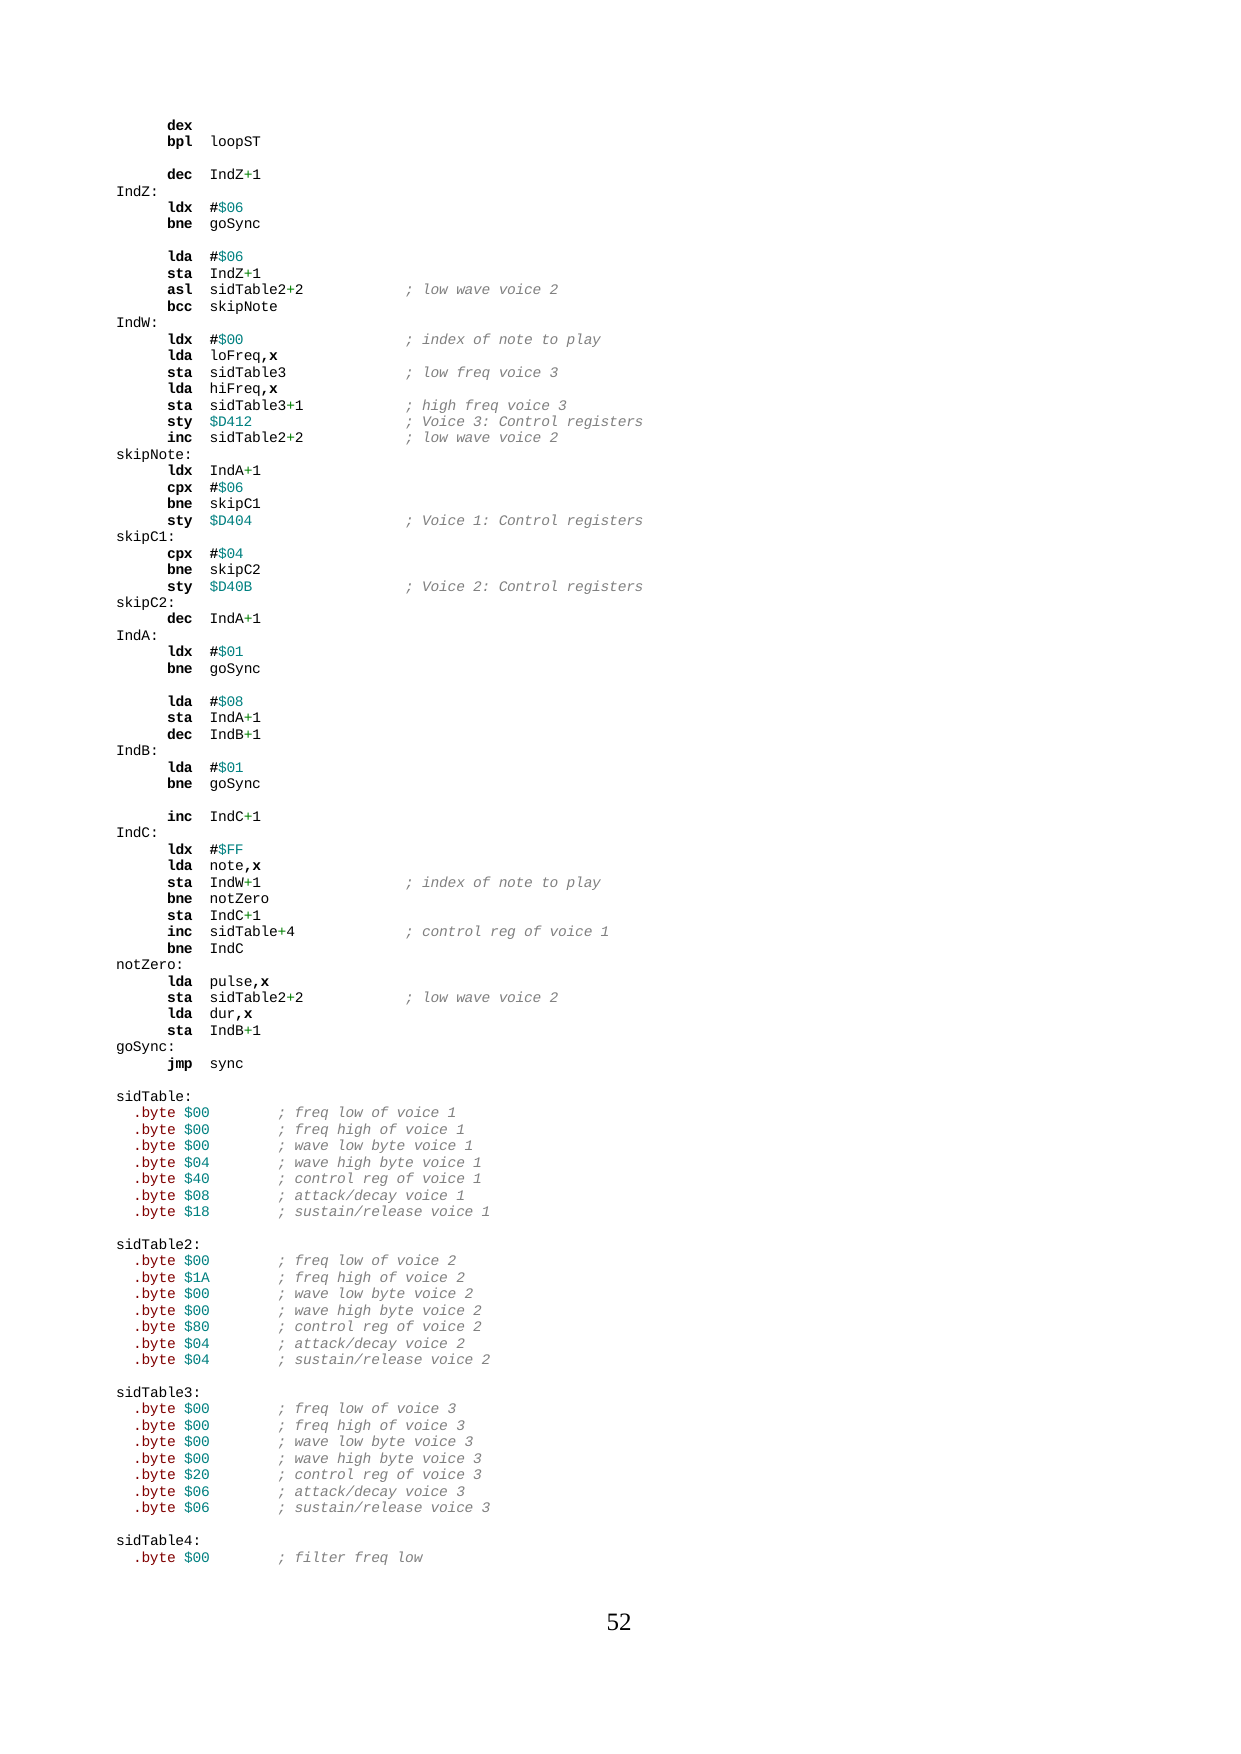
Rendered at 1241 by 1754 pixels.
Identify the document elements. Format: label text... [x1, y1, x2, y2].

text .byte $06 ; sustain/release voice 3 [116, 1501, 1122, 1517]
text bne notZero [116, 892, 1122, 908]
text .byte $00 ; wave high byte voice 3 [116, 1451, 1122, 1468]
text .byte $80 ; control reg of voice 2 [116, 1319, 1122, 1336]
text .byte $00 ; wave high byte voice 2 [116, 1303, 1122, 1319]
text sta IndA+1 [116, 711, 1122, 727]
text IndC: [116, 826, 1122, 842]
text cpx #$06 [116, 480, 1122, 497]
text lda loFreq,x [116, 348, 1122, 365]
text sta IndC+1 [116, 908, 1122, 924]
text .byte $00 ; wave low byte voice 2 [116, 1287, 1122, 1303]
text ldx #$FF [116, 842, 1122, 859]
text skipC1: [116, 529, 1122, 546]
text .byte $08 ; attack/decay voice 1 [116, 1188, 1122, 1204]
text goSync: [116, 1040, 1122, 1056]
text inc IndC+1 [116, 809, 1122, 826]
text cpx #$04 [116, 546, 1122, 562]
text .byte $00 ; wave low byte voice 3 [116, 1435, 1122, 1451]
text sty $D404 ; Voice 1: Control registers [116, 513, 1122, 529]
text ldx #$00 ; index of note to play [116, 332, 1122, 348]
text IndB: [116, 743, 1122, 760]
text ldx #$01 [116, 645, 1122, 661]
text inc sidTable+4 ; control reg of voice 1 [116, 924, 1122, 941]
text IndA: [116, 628, 1122, 645]
text .byte $04 ; sustain/release voice 2 [116, 1352, 1122, 1369]
text .byte $40 ; control reg of voice 1 [116, 1171, 1122, 1188]
text dex [116, 118, 1122, 134]
text .byte $00 ; freq low of voice 2 [116, 1254, 1122, 1270]
text inc sidTable2+2 ; low wave voice 2 [116, 431, 1122, 447]
text sidTable3: [116, 1385, 1122, 1402]
text IndZ: [116, 184, 1122, 200]
text .byte $04 ; attack/decay voice 2 [116, 1336, 1122, 1352]
text lda #$01 [116, 760, 1122, 776]
text bne goSync [116, 217, 1122, 233]
text bcc skipNote [116, 299, 1122, 316]
text .byte $18 ; sustain/release voice 1 [116, 1204, 1122, 1221]
text lda dur,x [116, 1007, 1122, 1023]
text IndW: [116, 316, 1122, 332]
text sta IndB+1 [116, 1023, 1122, 1040]
text bne skipC2 [116, 562, 1122, 579]
text asl sidTable2+2 ; low wave voice 2 [116, 283, 1122, 299]
text dec IndA+1 [116, 612, 1122, 628]
text bne IndC [116, 941, 1122, 957]
text lda note,x [116, 859, 1122, 875]
text bne goSync [116, 661, 1122, 678]
text lda #$08 [116, 694, 1122, 711]
text sty $D412 ; Voice 3: Control registers [116, 414, 1122, 431]
text .byte $04 ; wave high byte voice 1 [116, 1155, 1122, 1171]
text ldx IndA+1 [116, 464, 1122, 480]
text jmp sync [116, 1056, 1122, 1073]
text sty $D40B ; Voice 2: Control registers [116, 579, 1122, 595]
text sta IndW+1 ; index of note to play [116, 875, 1122, 892]
text skipNote: [116, 447, 1122, 464]
text skipC2: [116, 595, 1122, 612]
text lda pulse,x [116, 974, 1122, 990]
text sta sidTable3 ; low freq voice 3 [116, 365, 1122, 381]
text .byte $20 ; control reg of voice 3 [116, 1468, 1122, 1484]
text sidTable4: [116, 1533, 1122, 1550]
text sta IndZ+1 [116, 266, 1122, 283]
text dec IndB+1 [116, 727, 1122, 743]
text .byte $1A ; freq high of voice 2 [116, 1270, 1122, 1287]
text sidTable2: [116, 1237, 1122, 1254]
text .byte $00 ; filter freq low [116, 1550, 1122, 1566]
text .byte $00 ; freq low of voice 3 [116, 1402, 1122, 1418]
text dec IndZ+1 [116, 167, 1122, 184]
text .byte $00 ; freq high of voice 1 [116, 1122, 1122, 1138]
text bne skipC1 [116, 497, 1122, 513]
text sta sidTable2+2 ; low wave voice 2 [116, 990, 1122, 1007]
text notZero: [116, 957, 1122, 974]
text sidTable: [116, 1089, 1122, 1106]
text lda #$06 [116, 250, 1122, 266]
text lda hiFreq,x [116, 381, 1122, 398]
text ldx #$06 [116, 200, 1122, 217]
text .byte $00 ; freq low of voice 1 [116, 1106, 1122, 1122]
text bne goSync [116, 776, 1122, 793]
text .byte $00 ; wave low byte voice 1 [116, 1138, 1122, 1155]
text .byte $00 ; freq high of voice 3 [116, 1418, 1122, 1435]
text sta sidTable3+1 ; high freq voice 3 [116, 398, 1122, 414]
text bpl loopST [116, 134, 1122, 151]
text .byte $06 ; attack/decay voice 3 [116, 1484, 1122, 1501]
